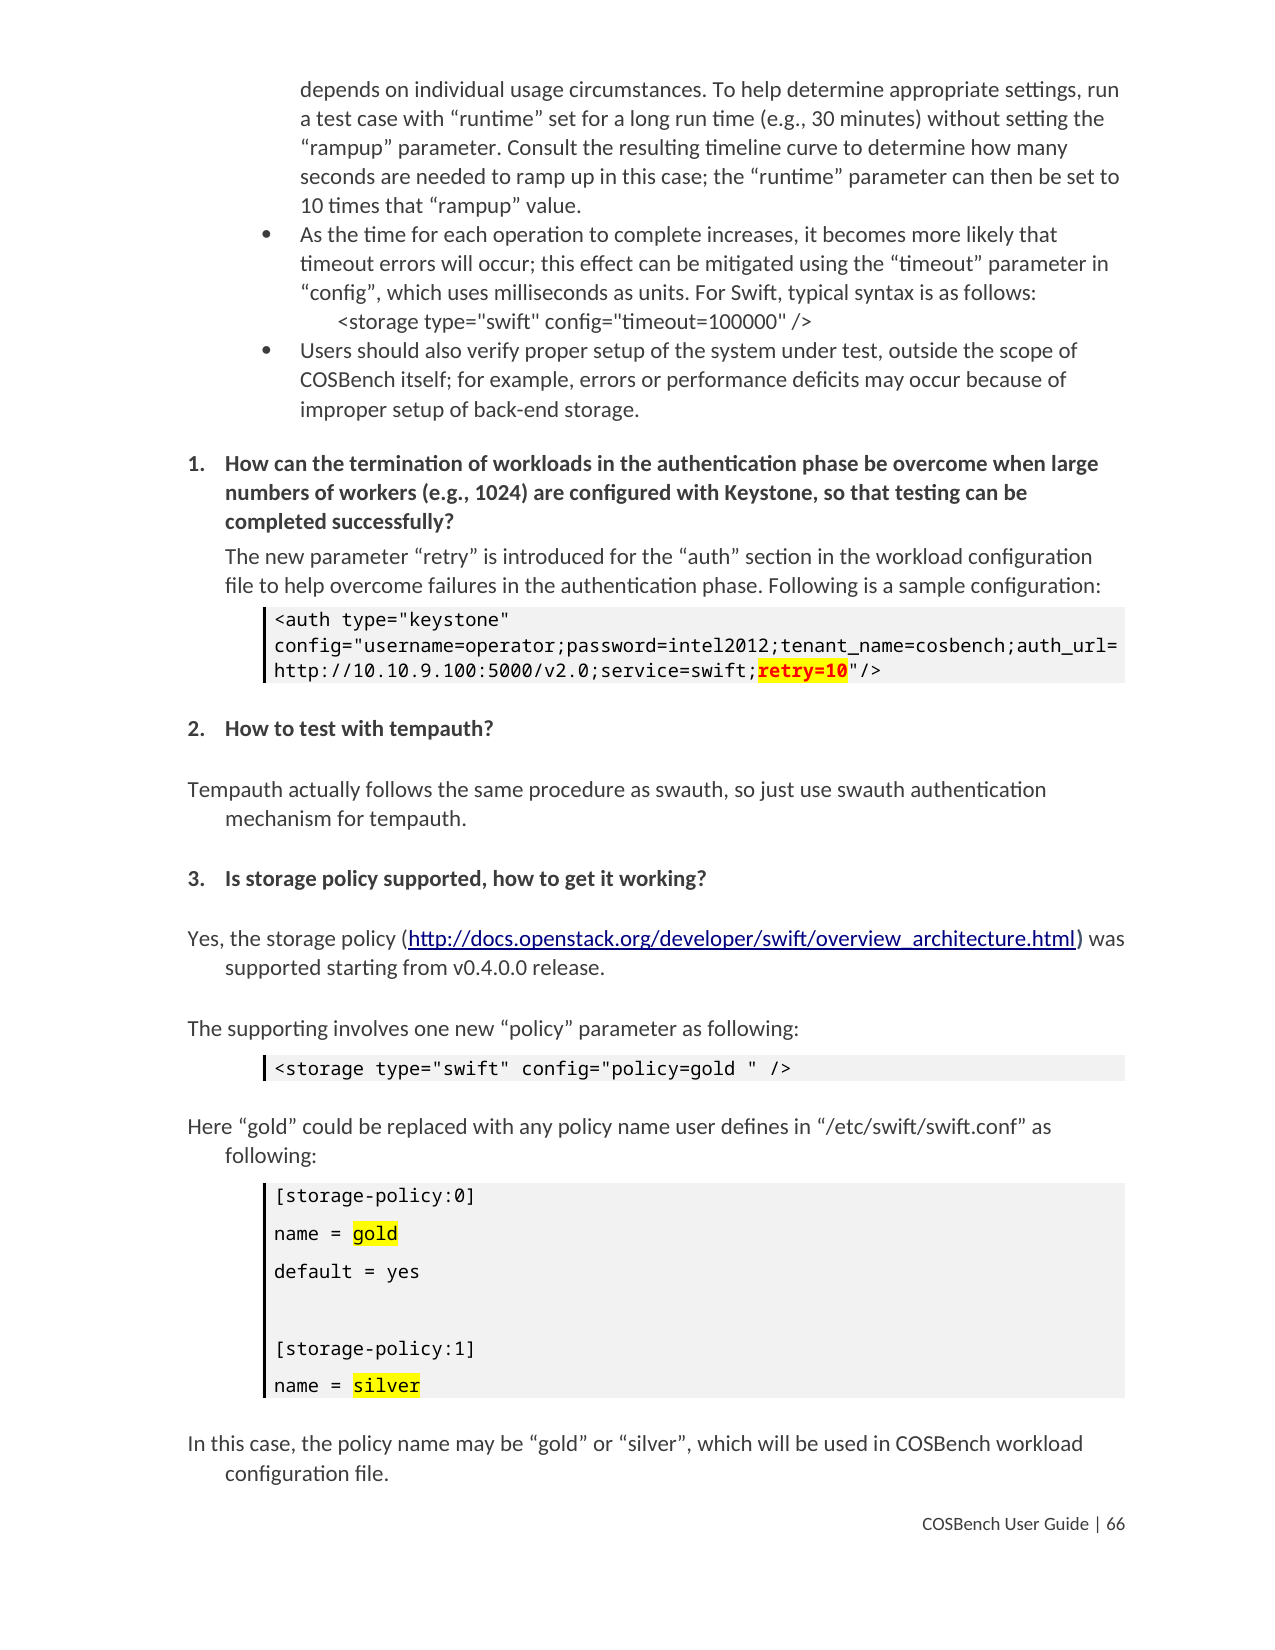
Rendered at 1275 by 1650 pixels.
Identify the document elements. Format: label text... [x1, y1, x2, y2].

text Here “gold” could be replaced with any policy name user defines in “/etc/swift/swift.conf” as following: [187, 1112, 1125, 1169]
text <auth type="keystone" config="username=operator;password=intel2012;tenant_name=cosbench;auth_url=http://10.10.9.100:5000/v2.0;service=swift;retry=10"/> [266, 607, 1125, 683]
text name = silver [266, 1373, 1125, 1398]
text <storage type="swift" config="timeout=100000" /> [337, 307, 1125, 336]
text Yes, the storage policy (http://docs.openstack.org/developer/swift/overview_architecture.html) was supported starting from v0.4.0.0 release. [187, 924, 1125, 981]
text Tempauth actually follows the same procedure as swauth, so just use swauth authentication mechanism for tempauth. [187, 775, 1125, 832]
text [storage-policy:1] [266, 1335, 1125, 1360]
text The new parameter “retry” is introduced for the “auth” section in the workload configuration file to help overcome failures in the authentication phase. Following is a sample configuration: [225, 542, 1125, 599]
text [storage-policy:0] [266, 1183, 1125, 1208]
text default = yes [266, 1259, 1125, 1284]
text <storage type="swift" config="policy=gold " /> [266, 1055, 1125, 1081]
list Users should also verify proper setup of the system under test, outside the scope of COSBench itself; for example, errors or performance deficits may occur because of improper setup of back-end storage. [262, 337, 1125, 423]
list As the time for each operation to complete increases, it becomes more likely that timeout errors will occur; this effect can be mitigated using the “timeout” parameter in “config”, which uses milliseconds as units. For Swift, typical syntax is as follows: [262, 220, 1125, 306]
text The supporting involves one new “policy” parameter as following: [187, 1014, 1125, 1042]
text In this case, the policy name may be “gold” or “silver”, which will be used in COSBench workload configuration file. [187, 1429, 1125, 1487]
list How to test with tempauth? [187, 714, 1125, 742]
list Is storage policy supported, how to get it working? [187, 864, 1125, 892]
list depends on individual usage circumstances. To help determine appropriate settings, run a test case with “runtime” set for a long run time (e.g., 30 minutes) without setting the “rampup” parameter. Consult the resulting timeline curve to determine how many seconds are needed to ramp up in this case; the “runtime” parameter can then be set to 10 times that “rampup” value. [262, 75, 1125, 219]
text name = gold [266, 1221, 1125, 1246]
list How can the termination of workloads in the authentication phase be overcome when large numbers of workers (e.g., 1024) are configured with Keystone, so that testing can be completed successfully? [187, 449, 1125, 535]
